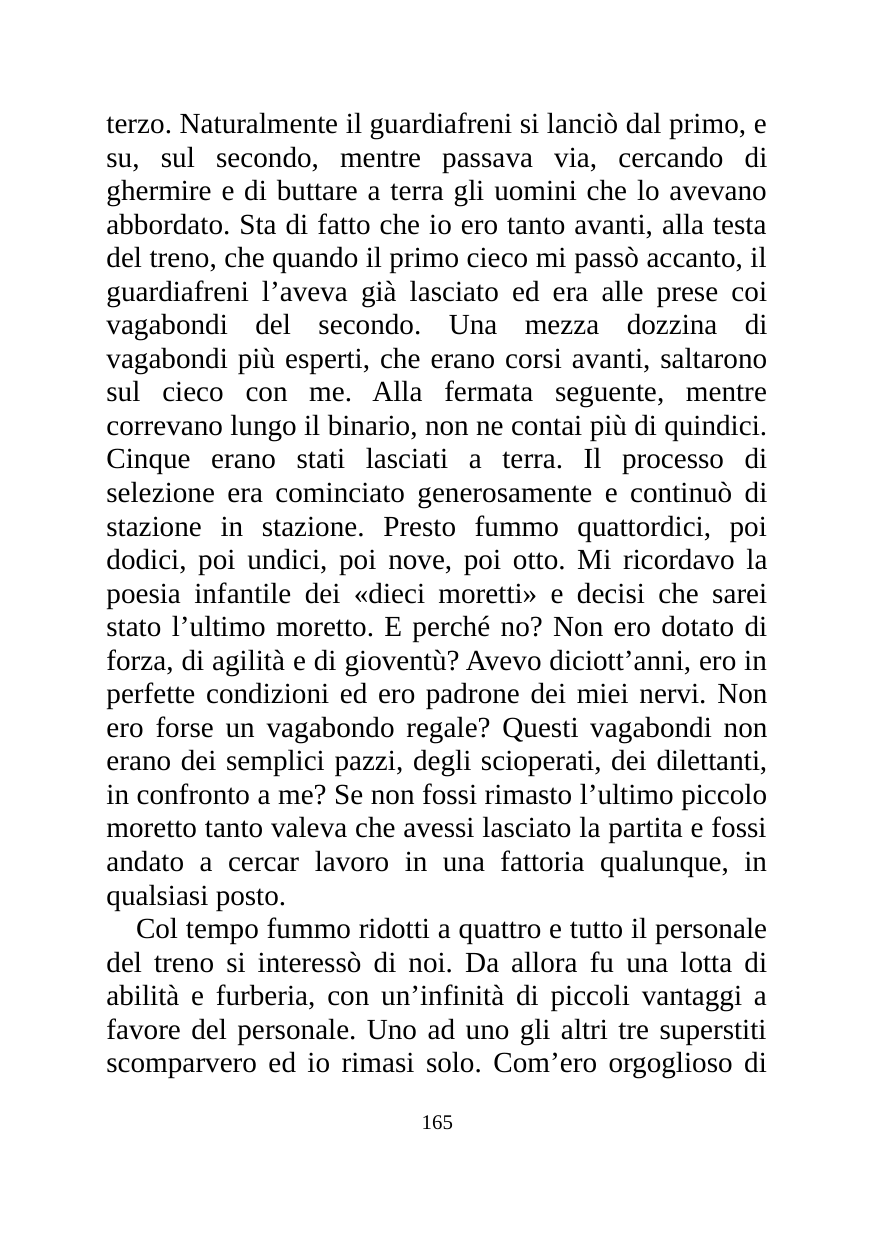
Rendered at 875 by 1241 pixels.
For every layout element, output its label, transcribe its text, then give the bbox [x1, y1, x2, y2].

text Col tempo fummo ridotti a quattro e tutto il personale del treno si interessò di noi. Da allora fu una lotta di abilità e furberia, con un’infinità di piccoli vantaggi a favore del personale. Uno ad uno gli altri tre superstiti scomparvero ed io rimasi solo. Com’ero orgoglioso di [106, 911, 768, 1079]
text terzo. Naturalmente il guardiafreni si lanciò dal primo, e su, sul secondo, mentre passava via, cercando di ghermire e di buttare a terra gli uomini che lo avevano abbordato. Sta di fatto che io ero tanto avanti, alla testa del treno, che quando il primo cieco mi passò accanto, il guardiafreni l’aveva già lasciato ed era alle prese coi vagabondi del secondo. Una mezza dozzina di vagabondi più esperti, che erano corsi avanti, saltarono sul cieco con me. Alla fermata seguente, mentre correvano lungo il binario, non ne contai più di quindici. Cinque erano stati lasciati a terra. Il processo di selezione era cominciato generosamente e continuò di stazione in stazione. Presto fummo quattordici, poi dodici, poi undici, poi nove, poi otto. Mi ricordavo la poesia infantile dei «dieci moretti» e decisi che sarei stato l’ultimo moretto. E perché no? Non ero dotato di forza, di agilità e di gioventù? Avevo diciott’anni, ero in perfette condizioni ed ero padrone dei miei nervi. Non ero forse un vagabondo regale? Questi vagabondi non erano dei semplici pazzi, degli scioperati, dei dilettanti, in confronto a me? Se non fossi rimasto l’ultimo piccolo moretto tanto valeva che avessi lasciato la partita e fossi andato a cercar lavoro in una fattoria qualunque, in qualsiasi posto. [106, 106, 768, 911]
